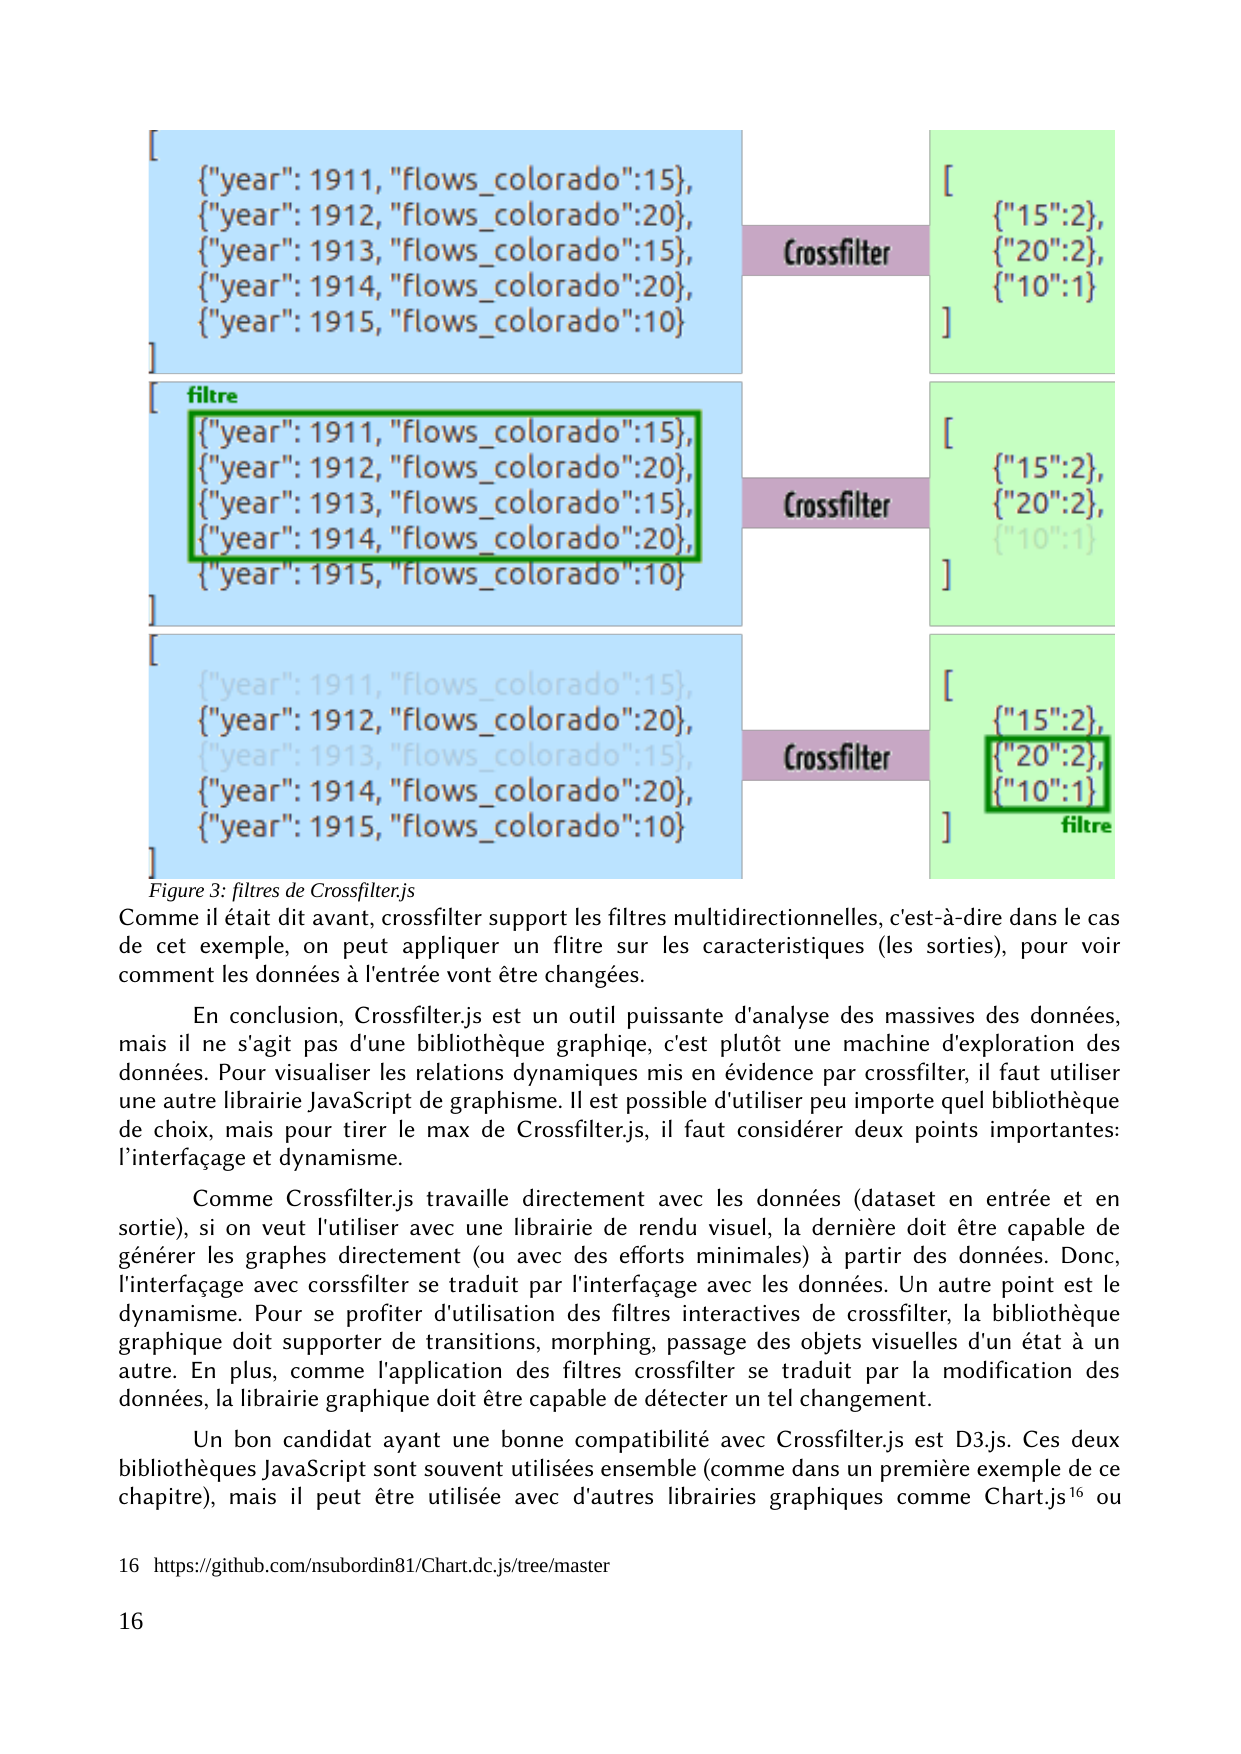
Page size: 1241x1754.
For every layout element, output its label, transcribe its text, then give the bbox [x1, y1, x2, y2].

text Un bon candidat ayant une bonne compatibilité avec Crossfilter.js est D3.js. Ces deux bibliothèques JavaScript sont souvent utilisées ensemble (comme dans un première exemple de ce chapitre), mais il peut être utilisée avec d'autres librairies graphiques comme Chart.js ou NVD3. [118, 1425, 1122, 1511]
text Comme Crossfilter.js travaille directement avec les données (dataset en entrée et en sortie), si on veut l'utiliser avec une librairie de rendu visuel, la dernière doit être capable de générer les graphes directement (ou avec des efforts minimales) à partir des données. Donc, l'interfaçage avec corssfilter se traduit par l'interfaçage avec les données. Un autre point est le dynamisme. Pour se profiter d'utilisation des filtres interactives de crossfilter, la bibliothèque graphique doit supporter de transitions, morphing, passage des objets visuelles d'un état à un autre. En plus, comme l'application des filtres crossfilter se traduit par la modification des données, la librairie graphique doit être capable de détecter un tel changement. [118, 1184, 1122, 1413]
text Figure 3: filtres de Crossfilter.js [148, 879, 1115, 902]
text En conclusion, Crossfilter.js est un outil puissante d'analyse des massives des données, mais il ne s'agit pas d'une bibliothèque graphiqe, c'est plutôt une machine d'exploration des données. Pour visualiser les relations dynamiques mis en évidence par crossfilter, il faut utiliser une autre librairie JavaScript de graphisme. Il est possible d'utiliser peu importe quel bibliothèque de choix, mais pour tirer le max de Crossfilter.js, il faut considérer deux points importantes: l’interfaçage et dynamisme. [118, 1001, 1122, 1172]
text Comme il était dit avant, crossfilter support les filtres multidirectionnelles, c'est-à-dire dans le cas de cet exemple, on peut appliquer un flitre sur les caracteristiques (les sorties), pour voir comment les données à l'entrée vont être changées. [118, 876, 1122, 988]
text https://github.com/nsubordin81/Chart.dc.js/tree/master [118, 1553, 1122, 1577]
picture [148, 130, 1115, 879]
